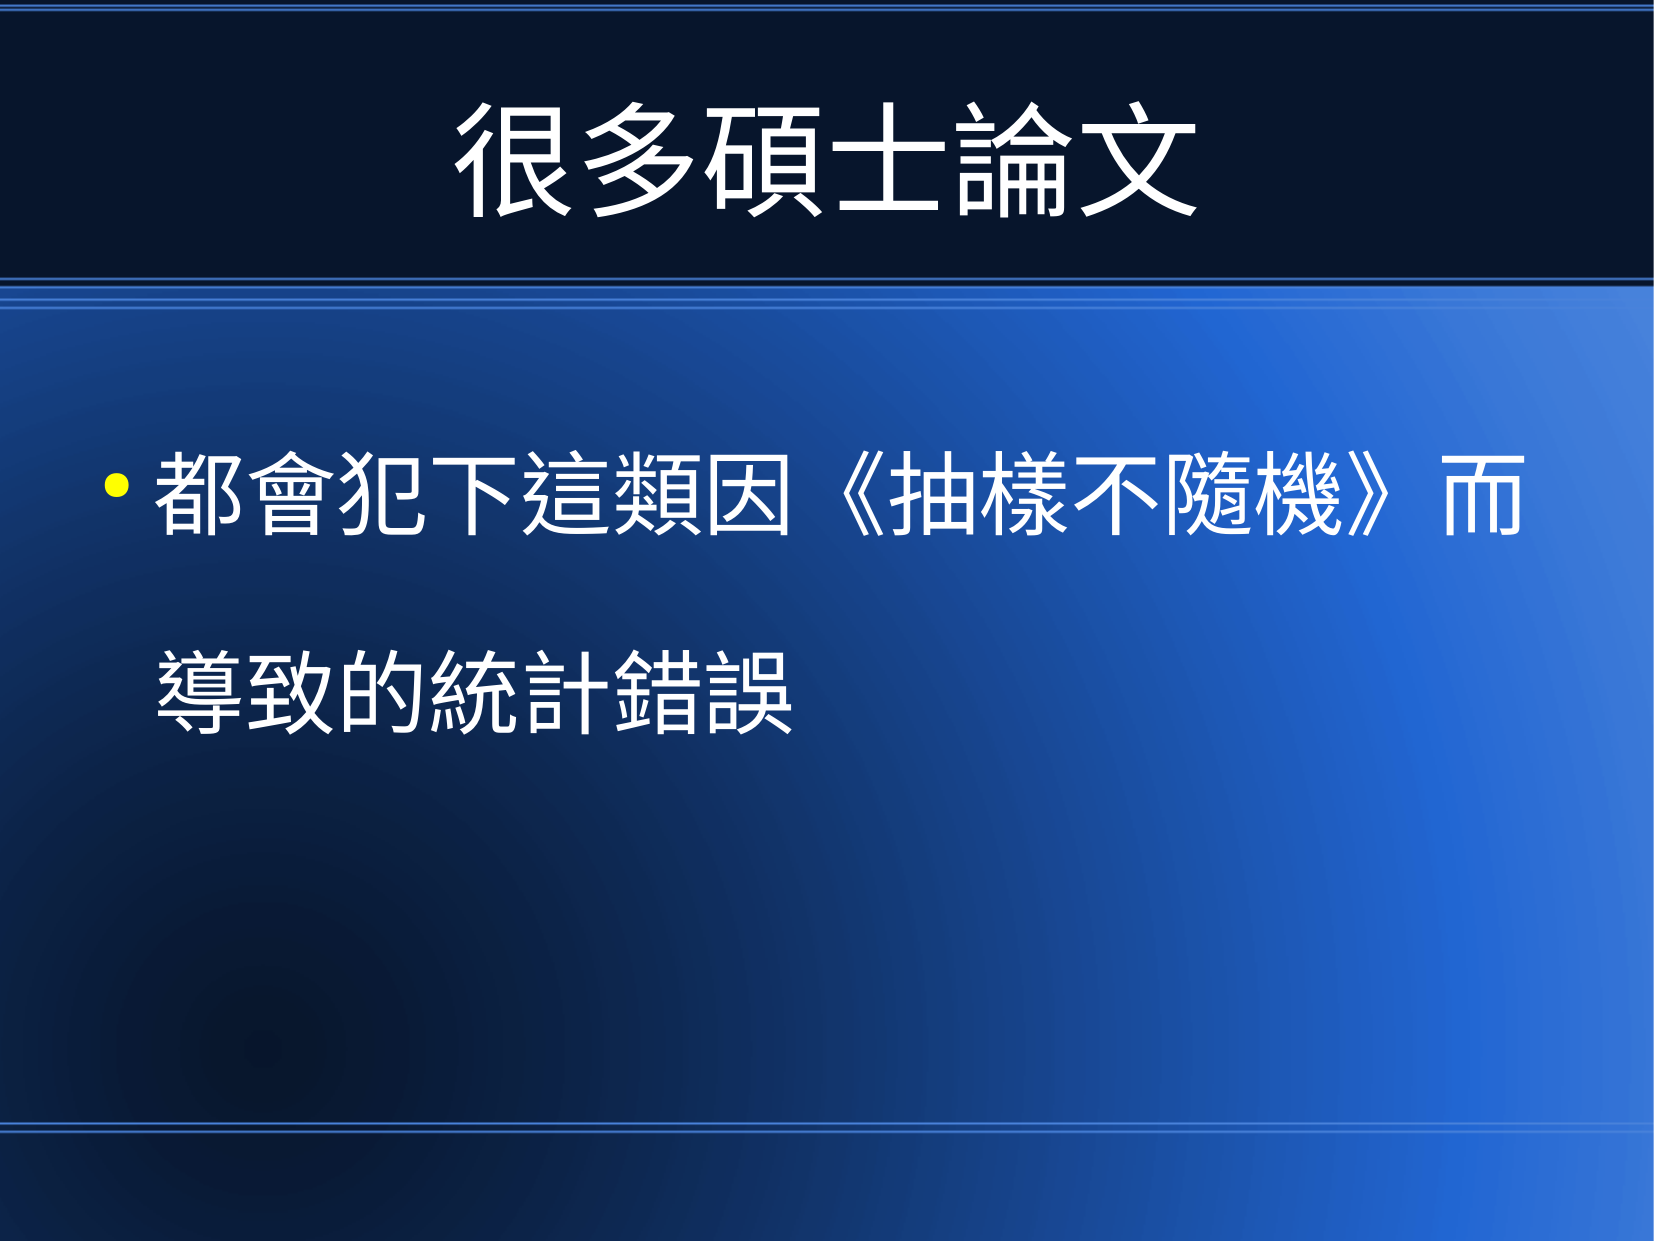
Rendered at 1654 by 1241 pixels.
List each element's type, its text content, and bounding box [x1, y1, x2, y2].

title 很多碩士論文 [82, 49, 1571, 257]
picture [0, 0, 1654, 1241]
list 都會犯下這類因《抽樣不隨機》而導致的統計錯誤 [82, 355, 1571, 1241]
